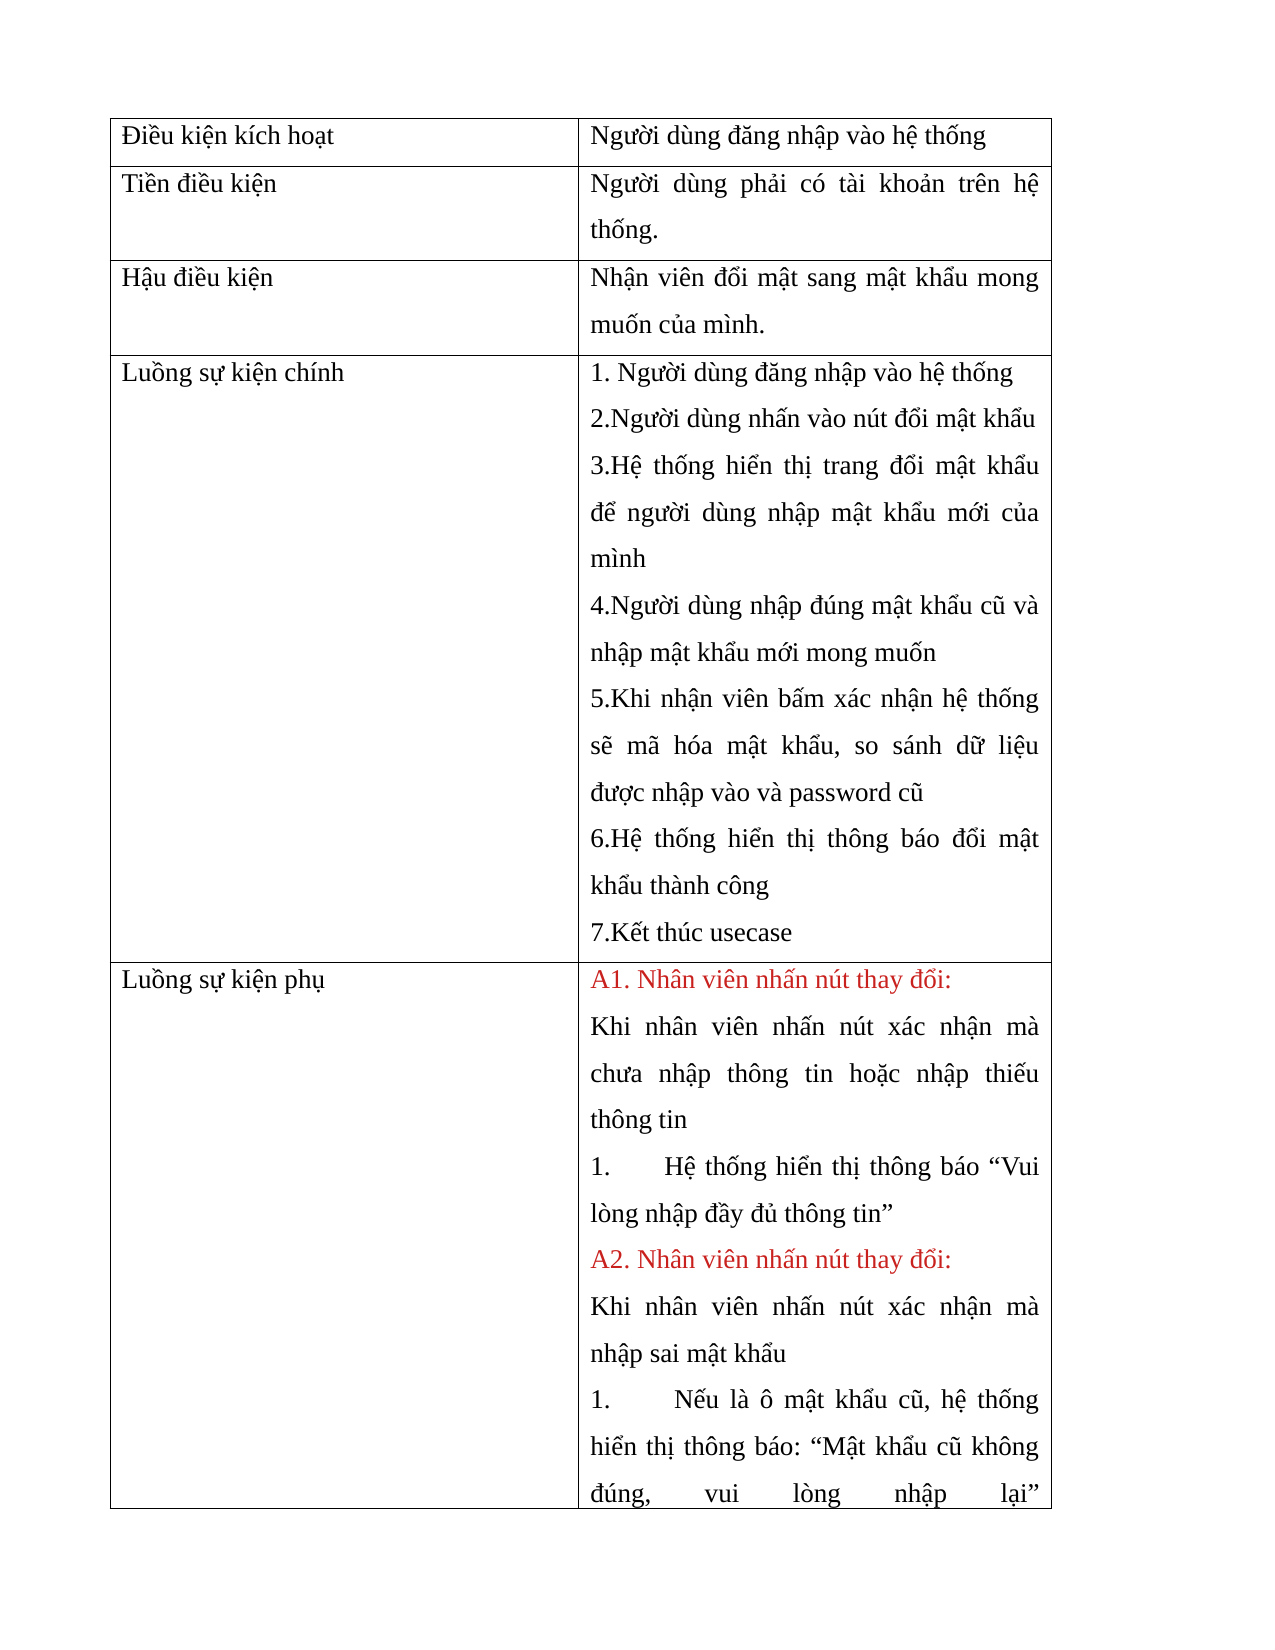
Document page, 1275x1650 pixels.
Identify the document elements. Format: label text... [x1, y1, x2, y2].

table_cell Luồng sự kiện phụ [111, 963, 578, 1508]
table_cell Điều kiện kích hoạt [111, 119, 578, 166]
table_cell Luồng sự kiện chính [111, 356, 578, 962]
table_cell 1. Người dùng đăng nhập vào hệ thống 2.Người dùng nhấn vào nút đổi mật khẩu 3.Hệ thống hiển thị trang đổi mật khẩu để người dùng nhập mật khẩu mới của mình 4.Người dùng nhập đúng mật khẩu cũ và nhập mật khẩu mới mong muốn 5.Khi nhận viên bấm xác nhận hệ thống sẽ mã hóa mật khẩu, so sánh dữ liệu được nhập vào và password cũ 6.Hệ thống hiển thị thông báo đổi mật khẩu thành công 7.Kết thúc usecase [579, 356, 1051, 962]
table_cell Người dùng đăng nhập vào hệ thống [579, 119, 1051, 166]
table_cell Hậu điều kiện [111, 261, 578, 354]
table_cell Tiền điều kiện [111, 167, 578, 260]
table_cell A1. Nhân viên nhấn nút thay đổi: Khi nhân viên nhấn nút xác nhận mà chưa nhập thông tin hoặc nhập thiếu thông tin Hệ thống hiển thị thông báo “Vui lòng nhập đầy đủ thông tin” A2. Nhân viên nhấn nút thay đổi: Khi nhân viên nhấn nút xác nhận mà nhập sai mật khẩu 1. Nếu là ô mật khẩu cũ, hệ thống hiển thị thông báo: “Mật khẩu cũ không đúng, vui lòng nhập lại” [579, 963, 1051, 1508]
table_cell Nhận viên đổi mật sang mật khẩu mong muốn của mình. [579, 261, 1051, 354]
table_cell Người dùng phải có tài khoản trên hệ thống. [579, 167, 1051, 260]
